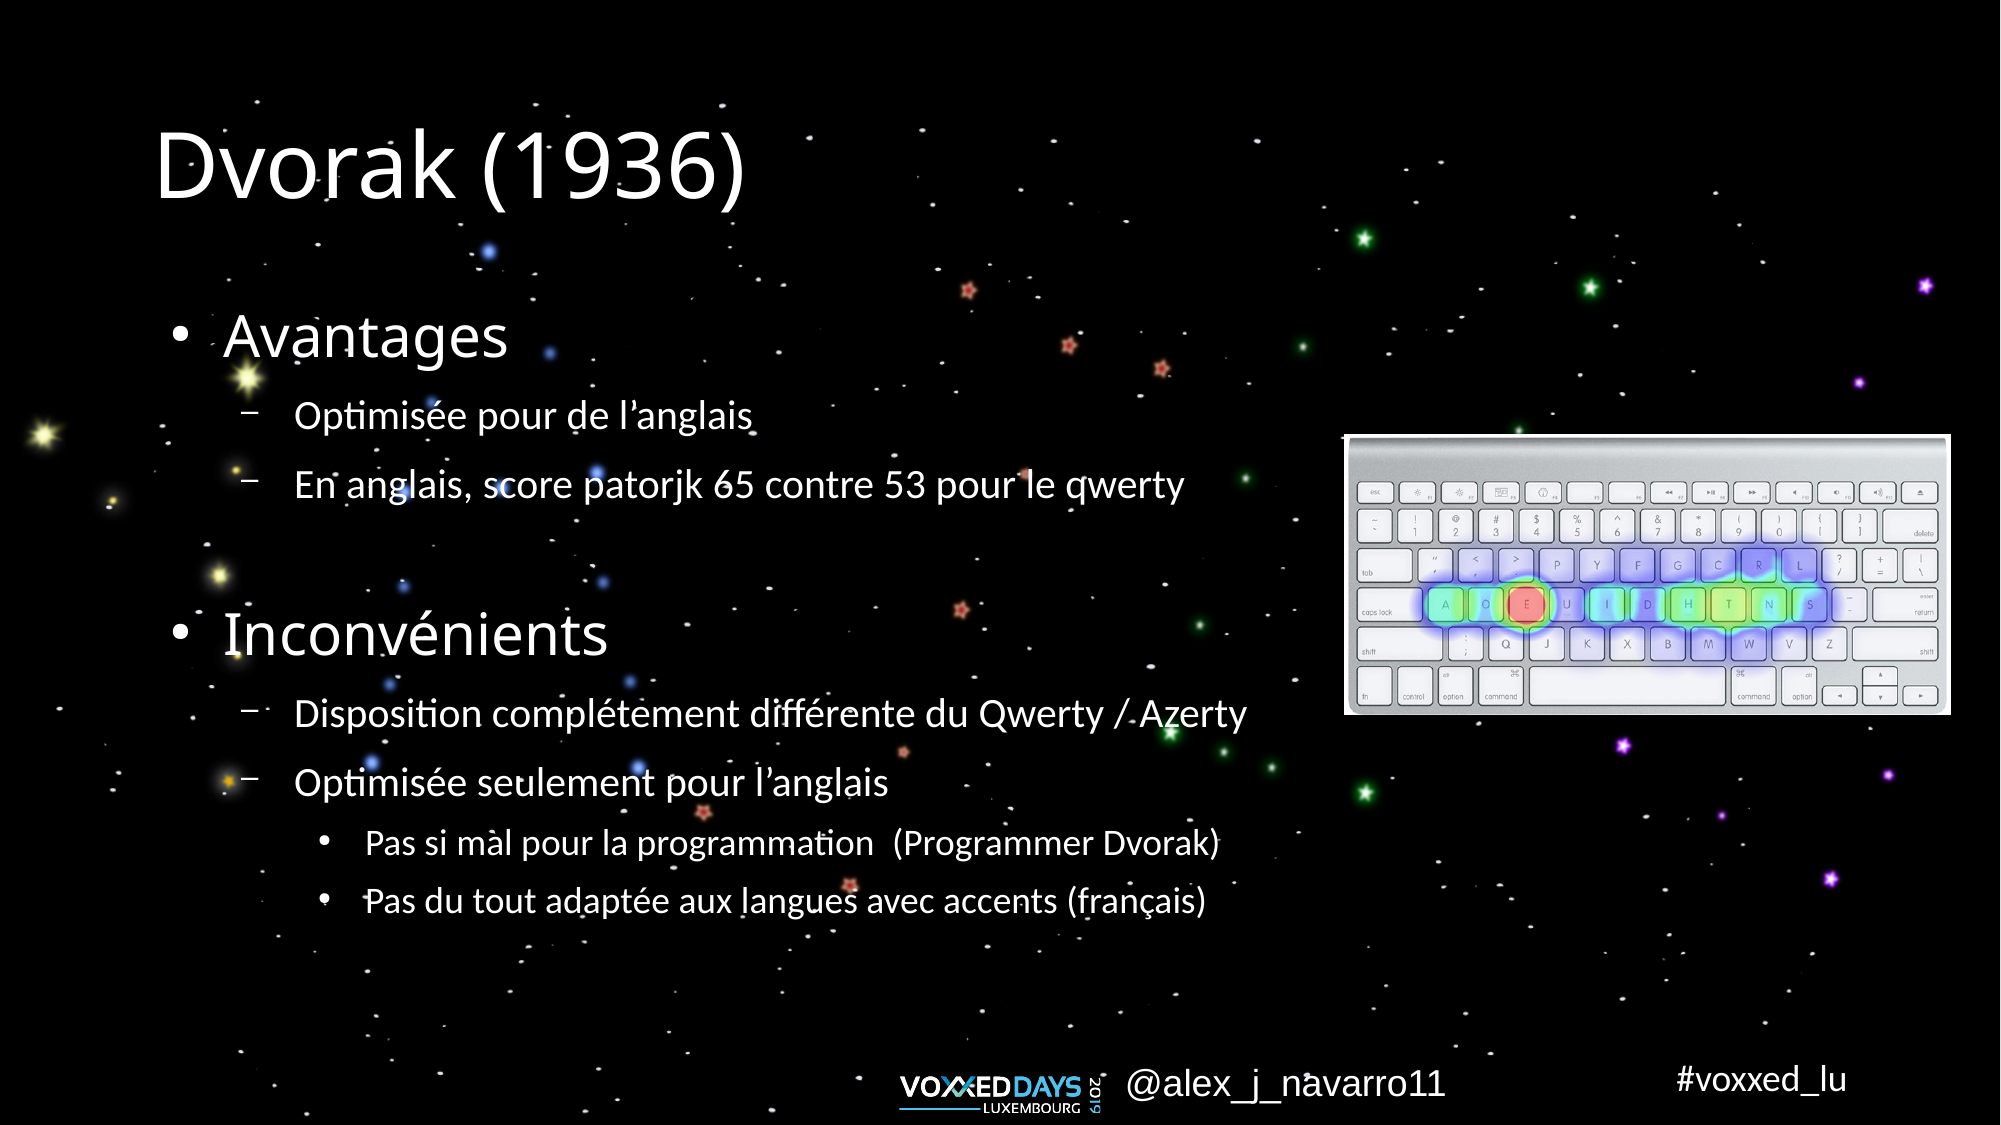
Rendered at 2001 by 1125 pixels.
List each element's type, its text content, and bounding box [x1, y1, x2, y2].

picture [0, 0, 2001, 1125]
list Avantages Optimisée pour de l’anglais En anglais, score patorjk 65 contre 53 pour le qwerty Inconvénients Disposition complétement différente du Qwerty / Azerty Optimisée seulement pour l’anglais Pas si mal pour la programmation (Programmer Dvorak) Pas du tout adaptée aux langues avec accents (français) [137, 299, 1863, 1014]
text_box @alex_j_navarro<number> [1110, 1054, 1739, 1125]
title Dvorak (1936) [137, 59, 1863, 278]
